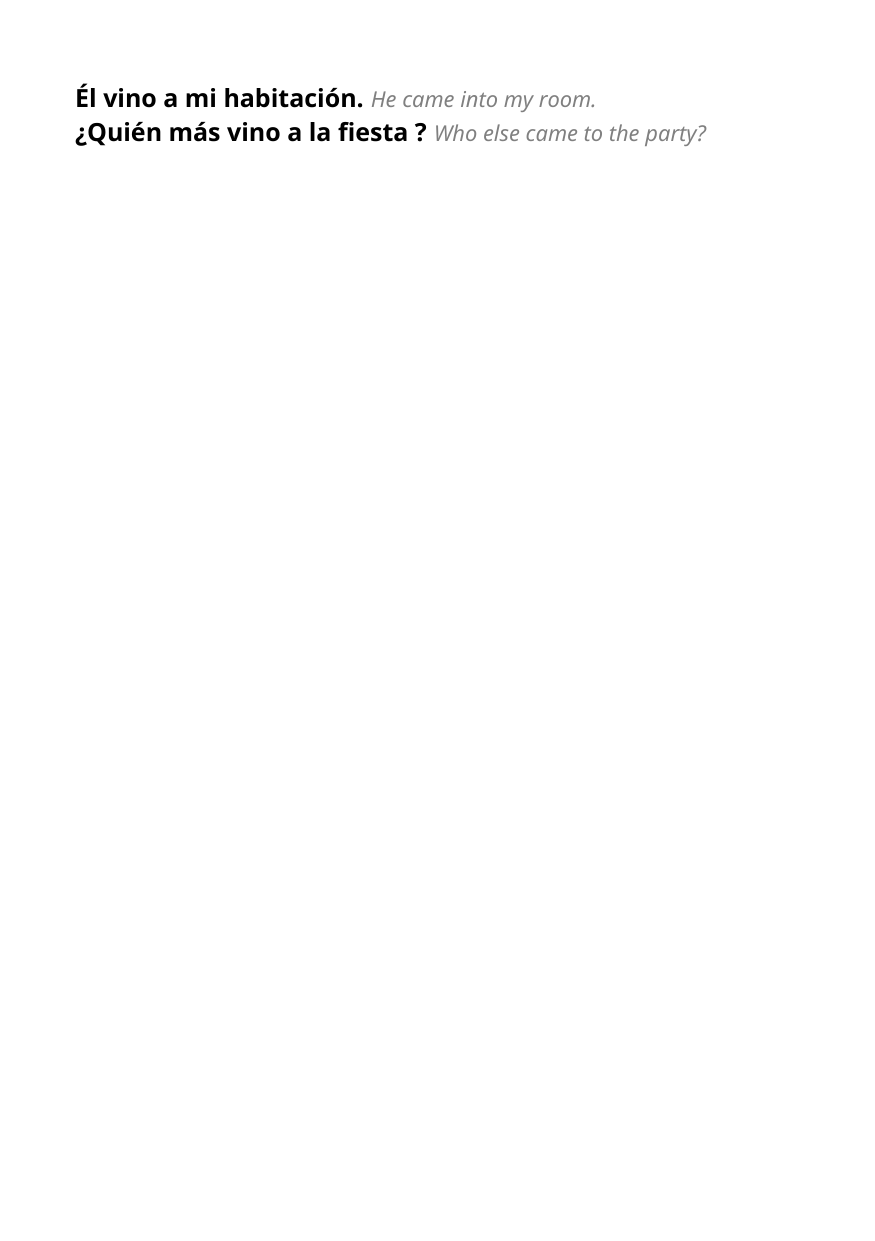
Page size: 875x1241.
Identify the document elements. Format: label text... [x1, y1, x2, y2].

text ¿Quién más vino a la fiesta ? Who else came to the party? [75, 115, 799, 149]
text Él vino a mi habitación. He came into my room. [75, 81, 799, 115]
